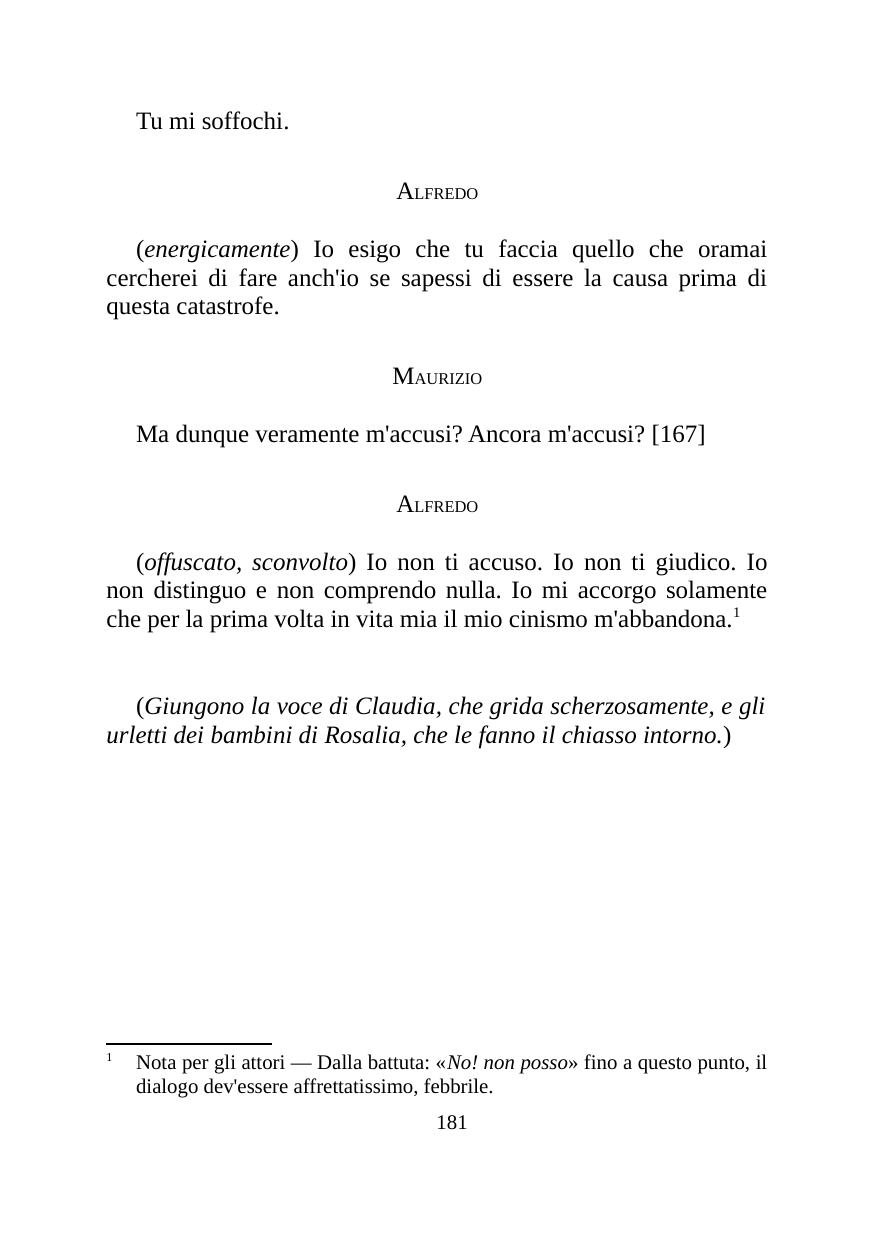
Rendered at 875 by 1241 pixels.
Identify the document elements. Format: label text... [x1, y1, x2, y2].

text (energicamente) Io esigo che tu faccia quello che oramai cercherei di fare anch'io se sapessi di essere la causa prima di questa catastrofe. [106, 234, 768, 320]
text Ma dunque veramente m'accusi? Ancora m'accusi? [167] [106, 419, 768, 448]
text (offuscato, sconvolto) Io non ti accuso. Io non ti giudico. Io non distinguo e non comprendo nulla. Io mi accorgo solamente che per la prima volta in vita mia il mio cinismo m'abbandona. [106, 547, 768, 633]
text Tu mi soffochi. [106, 106, 768, 135]
text Alfredo [106, 489, 768, 517]
text Alfredo [106, 176, 768, 205]
text Maurizio [106, 361, 768, 390]
text (Giungono la voce di Claudia, che grida scherzosamente, e gli urletti dei bambini di Rosalia, che le fanno il chiasso intorno.) [106, 691, 768, 749]
text Nota per gli attori — Dalla battuta: «No! non posso» fino a questo punto, il dialogo dev'essere affrettatissimo, febbrile. [106, 1050, 768, 1098]
